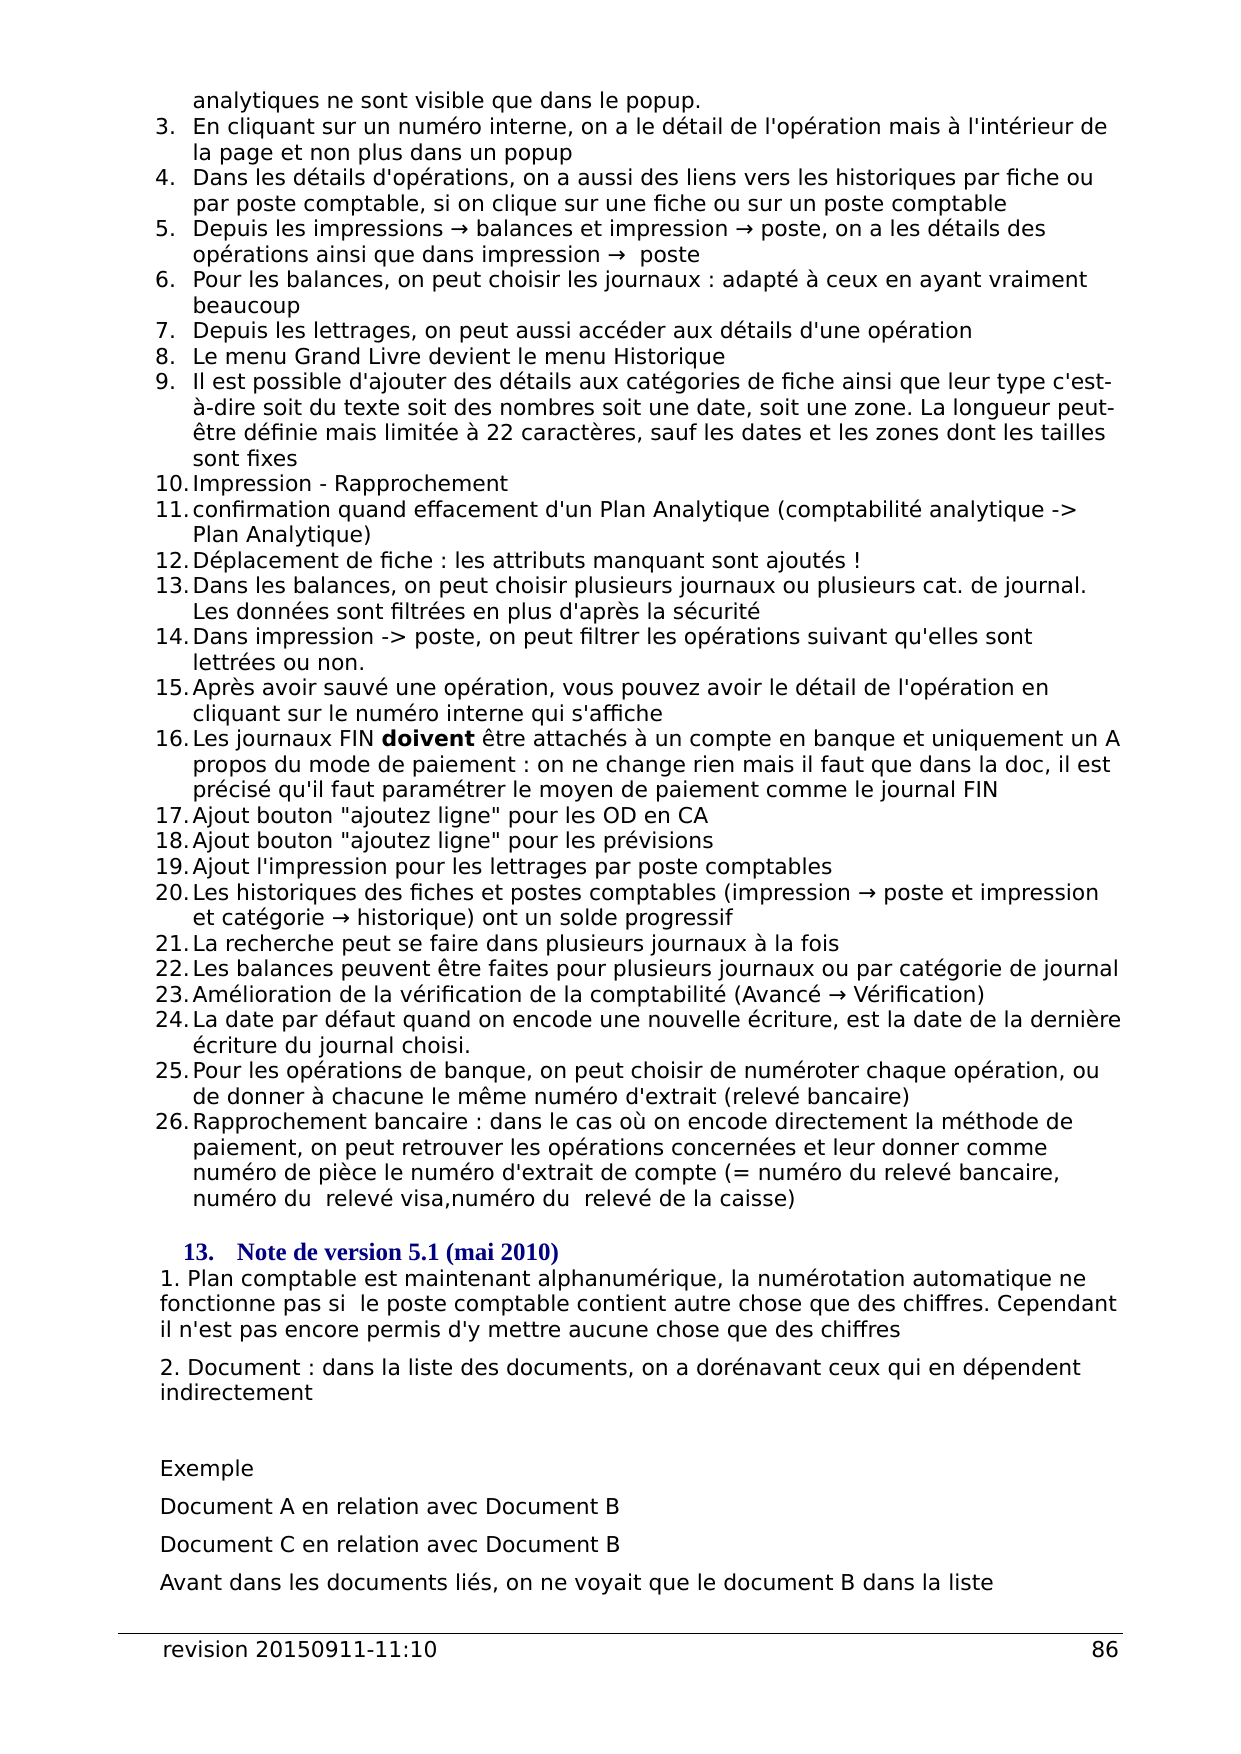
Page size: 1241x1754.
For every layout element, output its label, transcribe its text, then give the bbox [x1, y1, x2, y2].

list Amélioration de la vérification de la comptabilité (Avancé → Vérification) [155, 982, 1123, 1007]
list Les journaux FIN doivent être attachés à un compte en banque et uniquement un A propos du mode de paiement : on ne change rien mais il faut que dans la doc, il est précisé qu'il faut paramétrer le moyen de paiement comme le journal FIN [155, 727, 1123, 803]
list Ajout bouton "ajoutez ligne" pour les OD en CA [155, 803, 1123, 829]
list Le menu Grand Livre devient le menu Historique [155, 344, 1123, 369]
text Document A en relation avec Document B [159, 1494, 1123, 1520]
list Rapprochement bancaire : dans le cas où on encode directement la méthode de paiement, on peut retrouver les opérations concernées et leur donner comme numéro de pièce le numéro d'extrait de compte (= numéro du relevé bancaire, numéro du relevé visa,numéro du relevé de la caisse) [155, 1109, 1123, 1211]
list Pour les opérations de banque, on peut choisir de numéroter chaque opération, ou de donner à chacune le même numéro d'extrait (relevé bancaire) [155, 1058, 1123, 1109]
list Déplacement de fiche : les attributs manquant sont ajoutés ! [155, 548, 1123, 573]
list Depuis les impressions → balances et impression → poste, on a les détails des opérations ainsi que dans impression → poste [155, 216, 1123, 267]
list Dans impression -> poste, on peut filtrer les opérations suivant qu'elles sont lettrées ou non. [155, 624, 1123, 676]
list Depuis les lettrages, on peut aussi accéder aux détails d'une opération [155, 318, 1123, 344]
list Les balances peuvent être faites pour plusieurs journaux ou par catégorie de journal [155, 956, 1123, 982]
list Impression - Rapprochement [155, 471, 1123, 497]
text Avant dans les documents liés, on ne voyait que le document B dans la liste [159, 1570, 1123, 1596]
list En cliquant sur un numéro interne, on a le détail de l'opération mais à l'intérieur de la page et non plus dans un popup [155, 114, 1123, 165]
text 2. Document : dans la liste des documents, on a dorénavant ceux qui en dépendent indirectement [159, 1355, 1123, 1406]
list Il est possible d'ajouter des détails aux catégories de fiche ainsi que leur type c'est-à-dire soit du texte soit des nombres soit une date, soit une zone. La longueur peut-être définie mais limitée à 22 caractères, sauf les dates et les zones dont les tailles sont fixes [155, 369, 1123, 471]
subtitle Note de version 5.1 (mai 2010) [177, 1237, 1123, 1266]
list La recherche peut se faire dans plusieurs journaux à la fois [155, 931, 1123, 956]
list Dans les détails d'opérations, on a aussi des liens vers les historiques par fiche ou par poste comptable, si on clique sur une fiche ou sur un poste comptable [155, 165, 1123, 216]
list Les historiques des fiches et postes comptables (impression → poste et impression et catégorie → historique) ont un solde progressif [155, 880, 1123, 931]
list La date par défaut quand on encode une nouvelle écriture, est la date de la dernière écriture du journal choisi. [155, 1007, 1123, 1058]
list Ajout l'impression pour les lettrages par poste comptables [155, 854, 1123, 880]
text 1. Plan comptable est maintenant alphanumérique, la numérotation automatique ne fonctionne pas si le poste comptable contient autre chose que des chiffres. Cependant il n'est pas encore permis d'y mettre aucune chose que des chiffres [159, 1266, 1123, 1342]
list Après avoir sauvé une opération, vous pouvez avoir le détail de l'opération en cliquant sur le numéro interne qui s'affiche [155, 676, 1123, 727]
list Ajout bouton "ajoutez ligne" pour les prévisions [155, 829, 1123, 854]
list Pour les balances, on peut choisir les journaux : adapté à ceux en ayant vraiment beaucoup [155, 267, 1123, 318]
text Document C en relation avec Document B [159, 1532, 1123, 1558]
text Exemple [159, 1456, 1123, 1482]
list Dans les balances, on peut choisir plusieurs journaux ou plusieurs cat. de journal. Les données sont filtrées en plus d'après la sécurité [155, 573, 1123, 624]
list analytiques ne sont visible que dans le popup. [155, 88, 1123, 114]
list confirmation quand effacement d'un Plan Analytique (comptabilité analytique -> Plan Analytique) [155, 497, 1123, 548]
